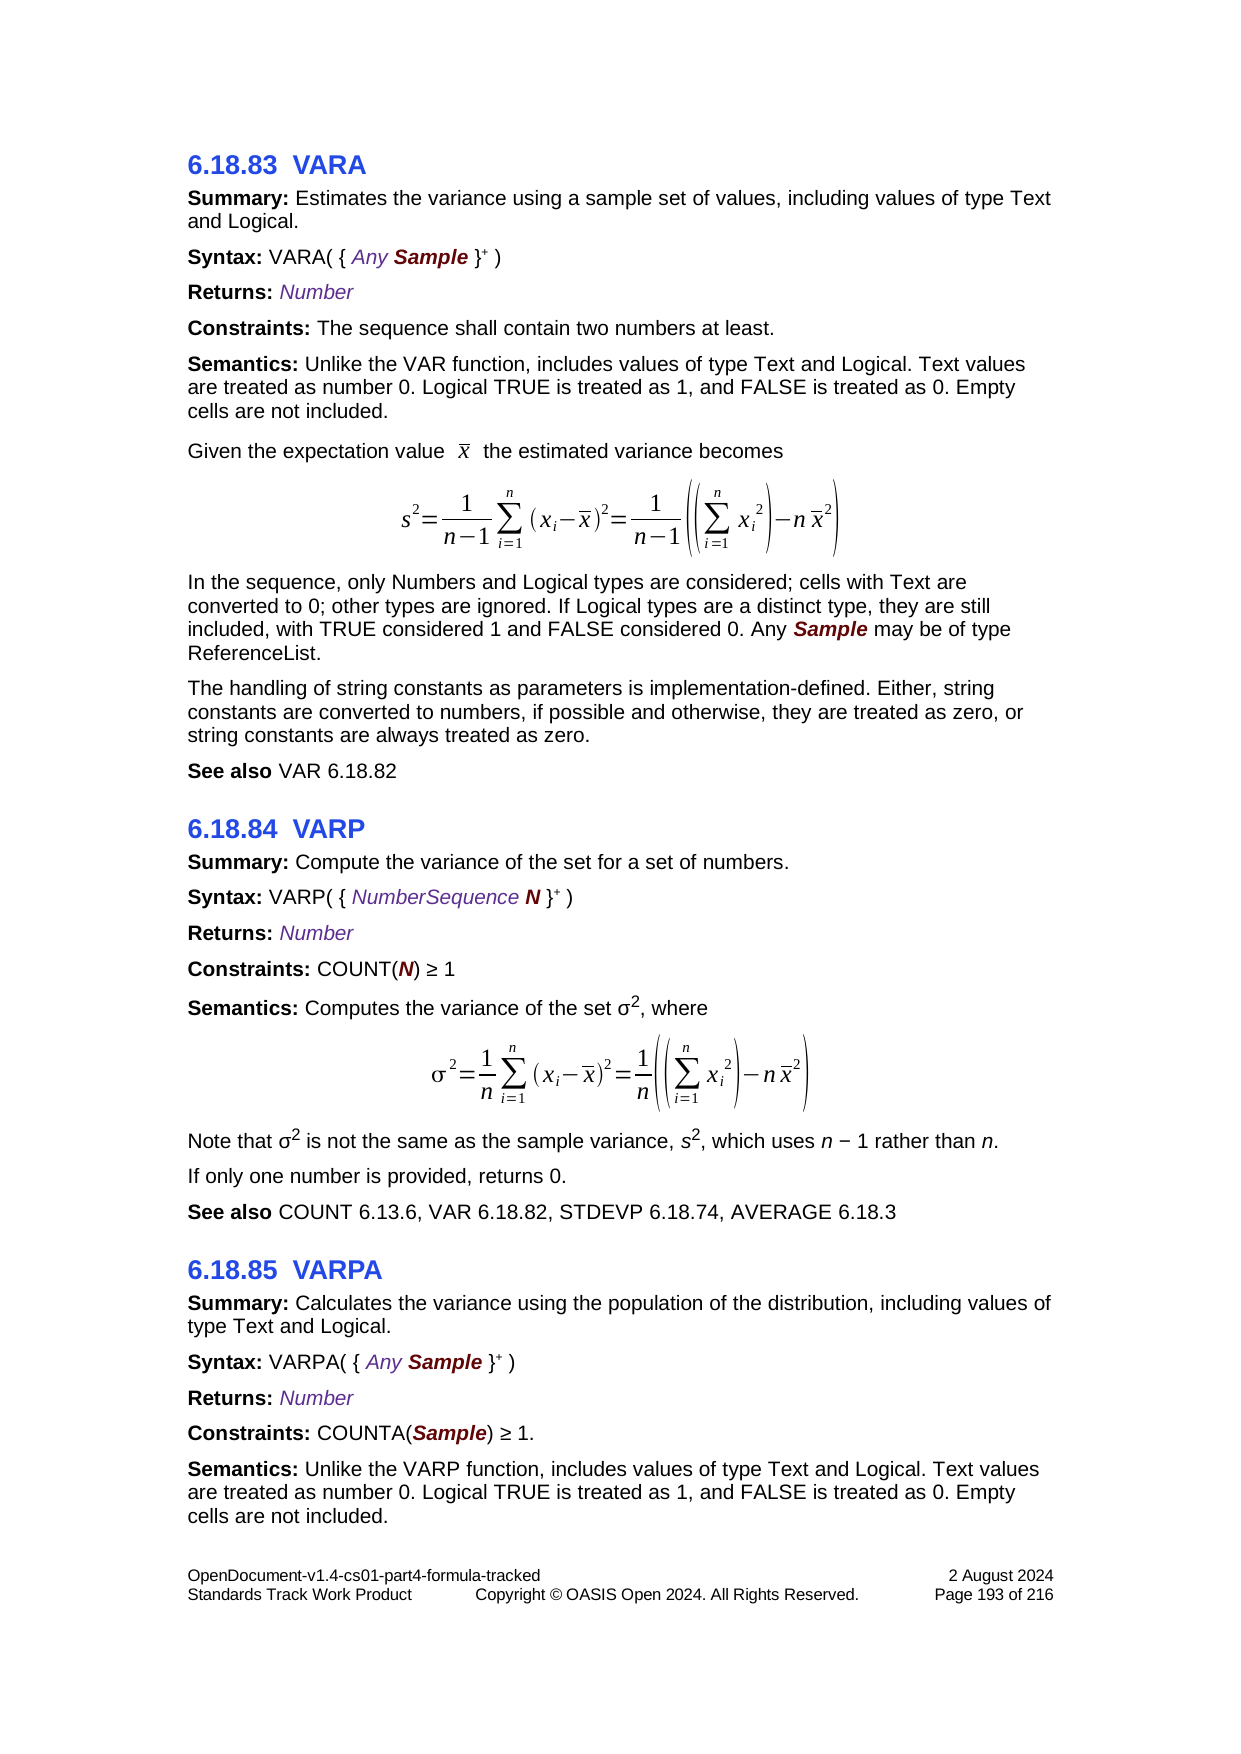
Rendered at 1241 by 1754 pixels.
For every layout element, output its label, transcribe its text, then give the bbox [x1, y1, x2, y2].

subtitle VARA [187, 150, 1053, 180]
text Constraints: The sequence shall contain two numbers at least. [187, 316, 1053, 340]
text Syntax: VARP( { NumberSequence N }+ ) [187, 886, 1053, 909]
text Returns: Number [187, 1386, 1053, 1409]
text The handling of string constants as parameters is implementation-defined. Either, string constants are converted to numbers, if possible and otherwise, they are treated as zero, or string constants are always treated as zero. [187, 677, 1053, 747]
text Syntax: VARPA( { Any Sample }+ ) [187, 1350, 1053, 1374]
text Semantics: Computes the variance of the set σ2, where [187, 993, 1053, 1020]
text Summary: Estimates the variance using a sample set of values, including values of type Text and Logical. [187, 186, 1053, 233]
text In the sequence, only Numbers and Logical types are considered; cells with Text are converted to 0; other types are ignored. If Logical types are a distinct type, they are still included, with TRUE considered 1 and FALSE considered 0. Any Sample may be of type ReferenceList. [187, 571, 1053, 665]
subtitle VARPA [187, 1255, 1053, 1285]
subtitle VARP [187, 814, 1053, 844]
text Note that σ2 is not the same as the sample variance, s2, which uses n − 1 rather than n. [187, 1126, 1053, 1153]
text Returns: Number [187, 921, 1053, 945]
text Semantics: Unlike the VAR function, includes values of type Text and Logical. Text values are treated as number 0. Logical TRUE is treated as 1, and FALSE is treated as 0. Empty cells are not included. [187, 352, 1053, 423]
text Semantics: Unlike the VARP function, includes values of type Text and Logical. Text values are treated as number 0. Logical TRUE is treated as 1, and FALSE is treated as 0. Empty cells are not included. [187, 1457, 1053, 1528]
text Given the expectation value the estimated variance becomes [187, 435, 1053, 465]
text Syntax: VARA( { Any Sample }+ ) [187, 245, 1053, 269]
text See also COUNT 6.13.6, VAR 6.18.82, STDEVP 6.18.74, AVERAGE 6.18.3 [187, 1201, 1053, 1224]
text Returns: Number [187, 281, 1053, 304]
text See also VAR 6.18.82 [187, 759, 1053, 783]
text Summary: Compute the variance of the set for a set of numbers. [187, 850, 1053, 874]
text Constraints: COUNTA(Sample) ≥ 1. [187, 1422, 1053, 1445]
text Summary: Calculates the variance using the population of the distribution, including values of type Text and Logical. [187, 1291, 1053, 1338]
text Constraints: COUNT(N) ≥ 1 [187, 957, 1053, 981]
text If only one number is provided, returns 0. [187, 1165, 1053, 1188]
